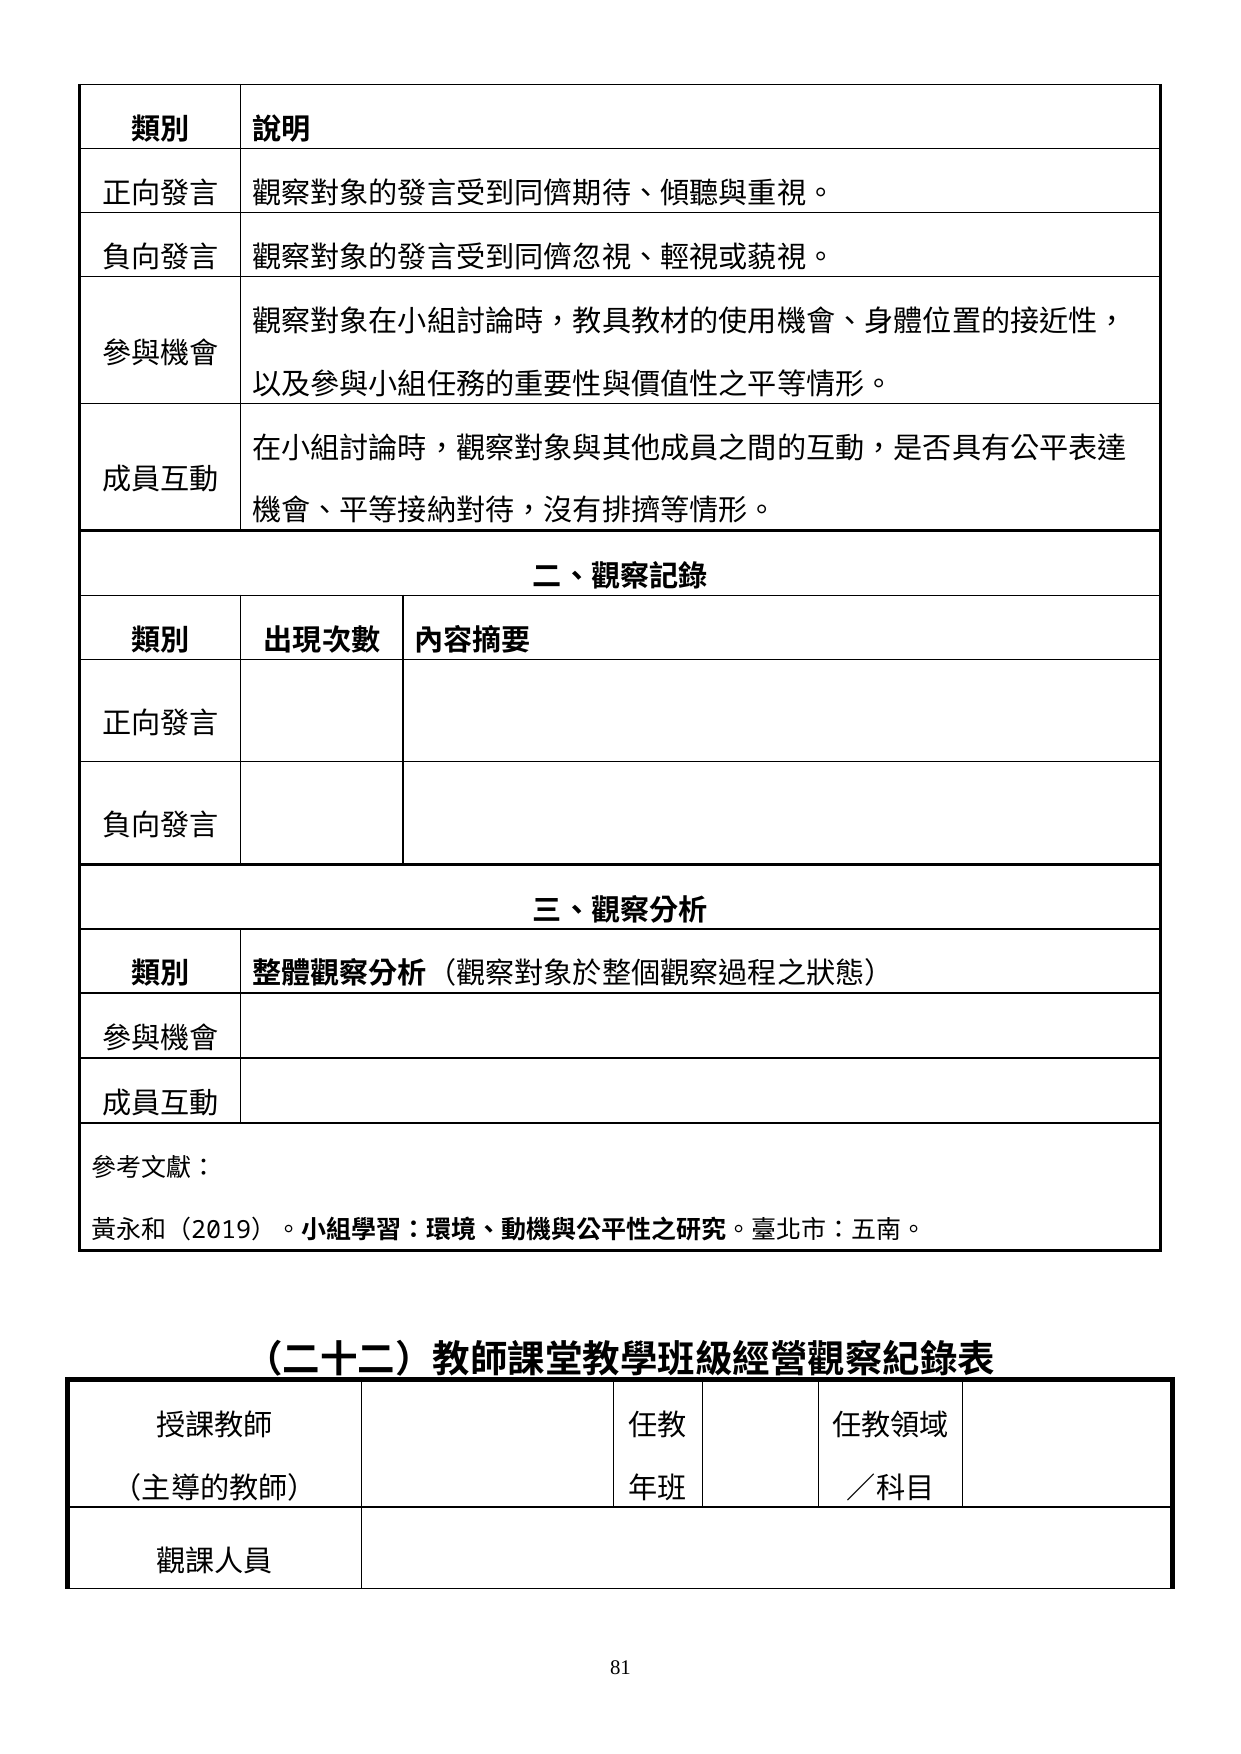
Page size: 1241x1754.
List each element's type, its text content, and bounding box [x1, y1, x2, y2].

table_cell 成員互動 [81, 404, 240, 529]
table_header 任教年班 [614, 1382, 702, 1506]
table_cell 觀察對象的發言受到同儕期待、傾聽與重視。 [241, 149, 1159, 212]
table_cell [241, 660, 402, 761]
table_cell [404, 660, 1159, 761]
table_header 任教領域∕科目 [819, 1382, 962, 1506]
table_cell 類別 [81, 85, 240, 148]
table_header [362, 1382, 613, 1506]
table_cell 參與機會 [81, 277, 240, 402]
table_cell 觀察對象的發言受到同儕忽視、輕視或藐視。 [241, 213, 1159, 276]
table_header 授課教師 （主導的教師） [70, 1382, 361, 1506]
table_cell 負向發言 [81, 213, 240, 276]
table_cell [241, 762, 402, 862]
table_cell 負向發言 [81, 762, 240, 862]
table_cell 三、觀察分析 [81, 866, 1159, 928]
table_cell 成員互動 [81, 1059, 240, 1122]
table_cell [241, 994, 1159, 1057]
table_cell 出現次數 [241, 596, 402, 659]
table_cell 內容摘要 [404, 596, 1159, 659]
table_cell [362, 1508, 1170, 1588]
table_cell 觀課人員 [70, 1508, 361, 1588]
table_cell 正向發言 [81, 149, 240, 212]
table_cell 二、觀察記錄 [81, 532, 1159, 594]
table_cell 說明 [241, 85, 1159, 148]
table_cell 類別 [81, 596, 240, 659]
table_cell 參考文獻： 黃永和（2019）。小組學習：環境、動機與公平性之研究。臺北市：五南。 [81, 1124, 1159, 1249]
table_header [703, 1382, 818, 1506]
table_cell [404, 762, 1159, 862]
table_cell 觀察對象在小組討論時，教具教材的使用機會、身體位置的接近性，以及參與小組任務的重要性與價值性之平等情形。 [241, 277, 1159, 402]
text （二十二）教師課堂教學班級經營觀察紀錄表 [75, 1314, 1165, 1377]
table_cell [241, 1059, 1159, 1122]
table_cell 正向發言 [81, 660, 240, 761]
table_cell 在小組討論時，觀察對象與其他成員之間的互動，是否具有公平表達機會、平等接納對待，沒有排擠等情形。 [241, 404, 1159, 529]
table_header [963, 1382, 1170, 1506]
table_cell 參與機會 [81, 994, 240, 1057]
table_cell 類別 [81, 930, 240, 992]
table_cell 整體觀察分析（觀察對象於整個觀察過程之狀態） [241, 930, 1159, 992]
